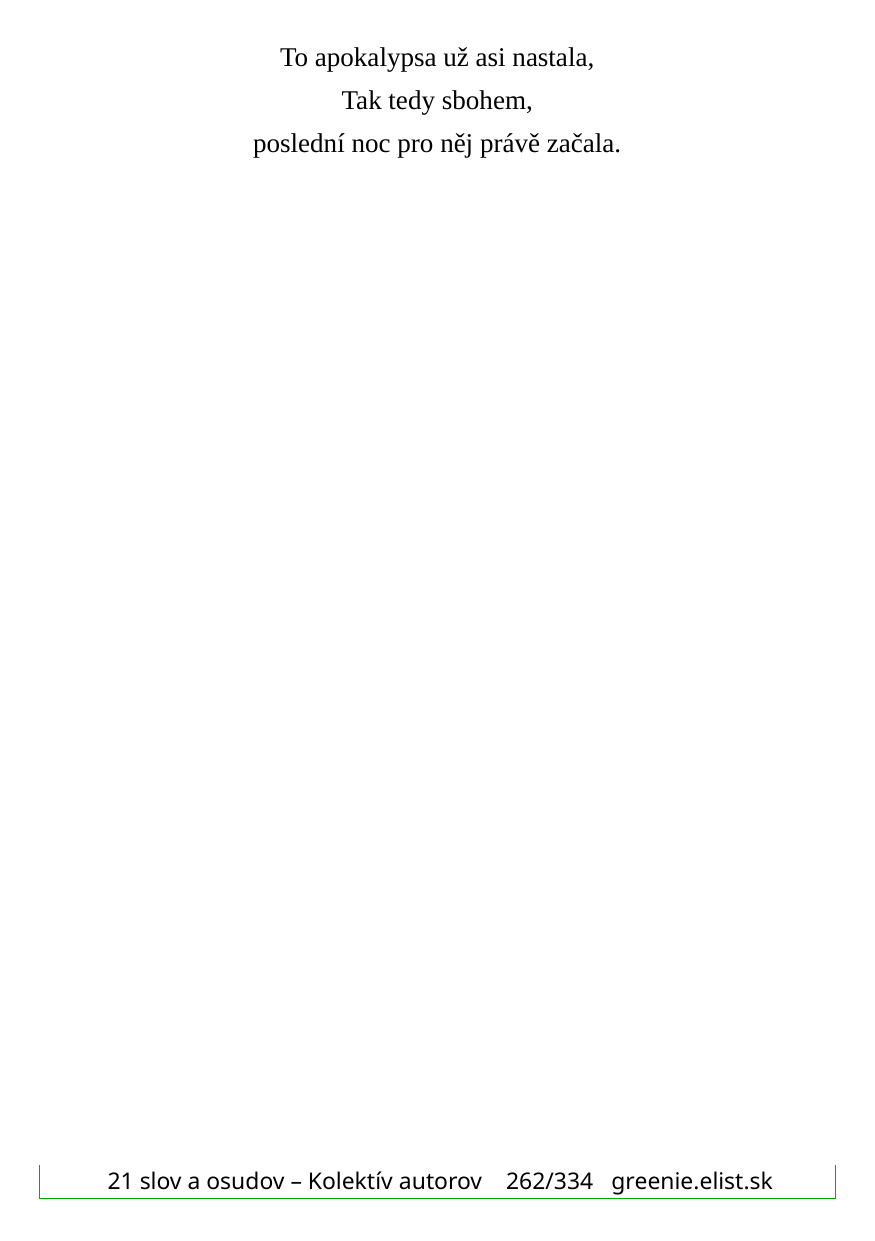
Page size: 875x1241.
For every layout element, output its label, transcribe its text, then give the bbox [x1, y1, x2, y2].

text poslední noc pro něj právě začala. [41, 127, 833, 158]
text Tak tedy sbohem, [41, 84, 833, 115]
text To apokalypsa už asi nastala, [41, 41, 833, 72]
